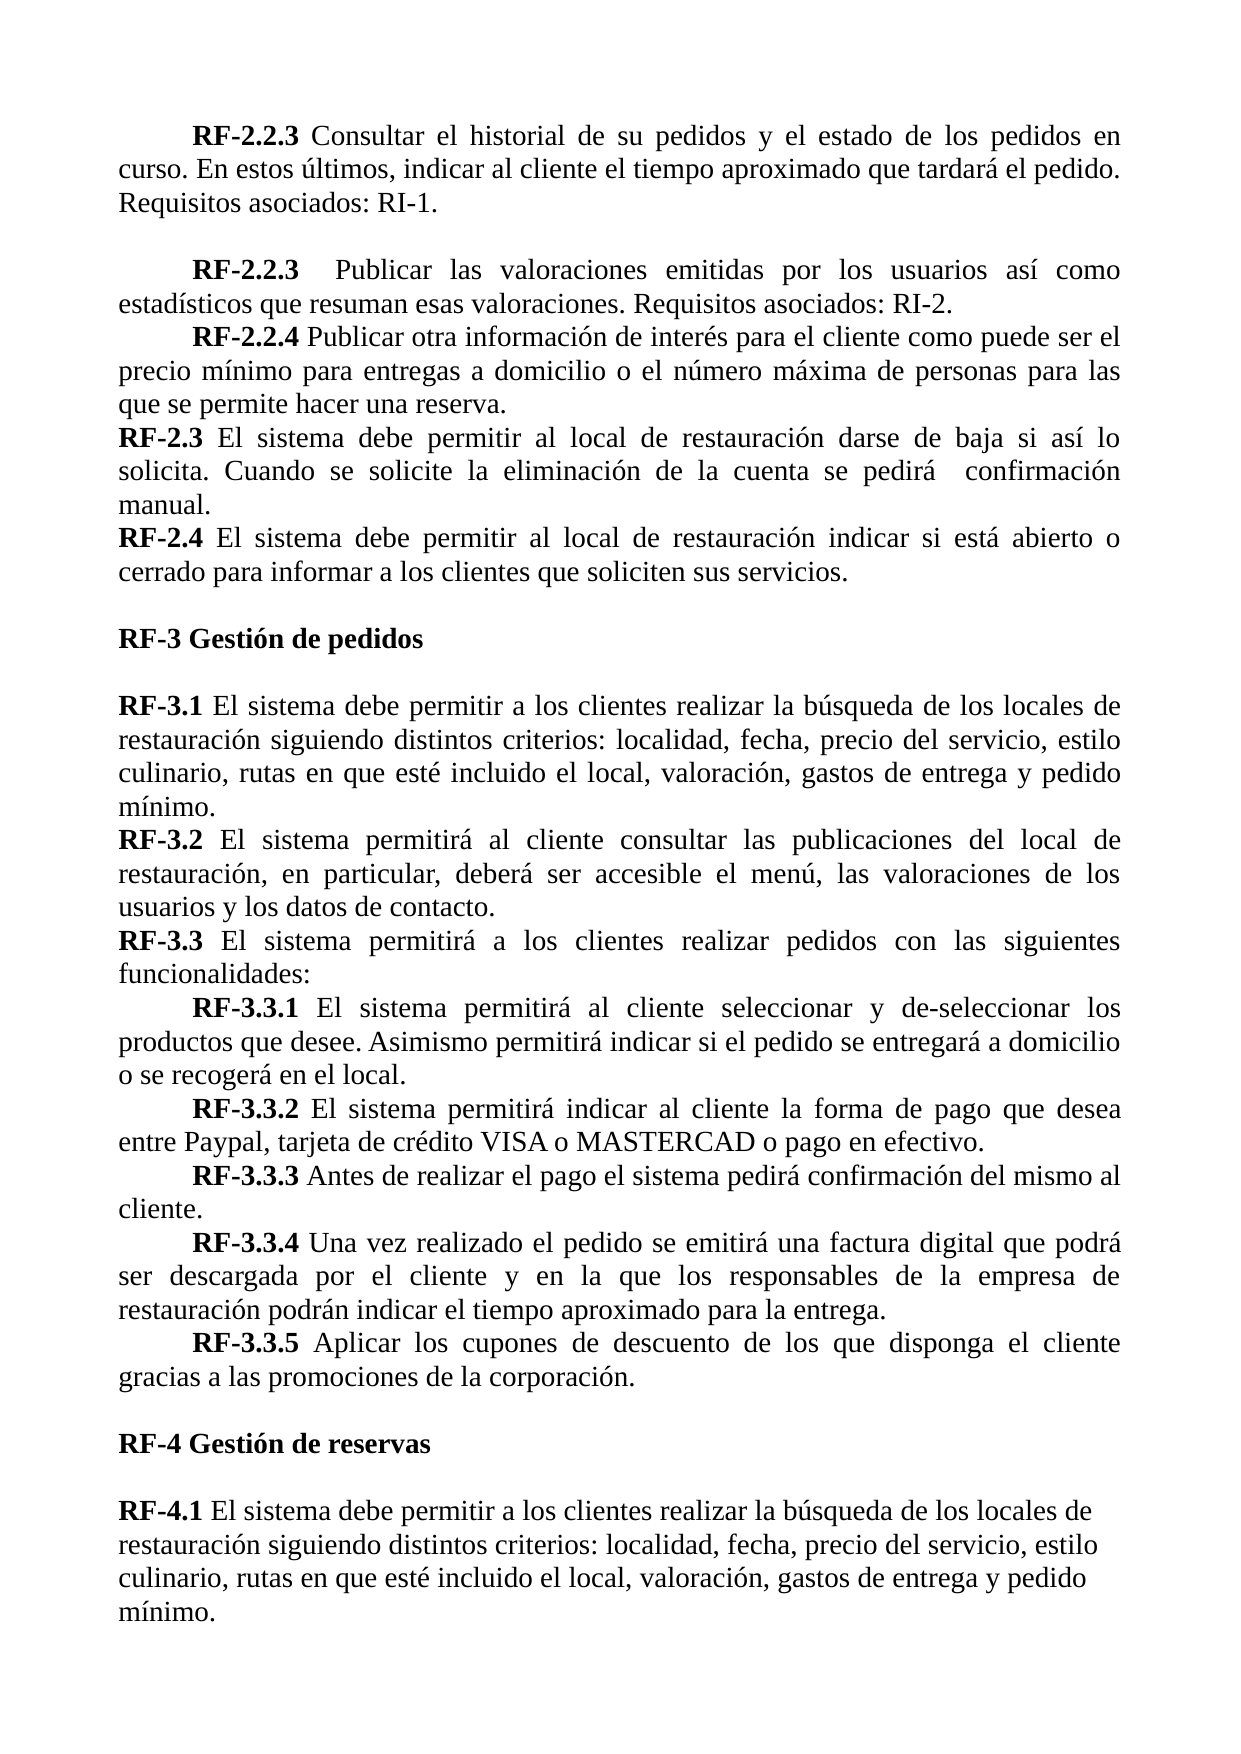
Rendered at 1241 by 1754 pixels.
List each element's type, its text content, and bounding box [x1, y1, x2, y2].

text RF-4 Gestión de reservas [118, 1426, 1122, 1460]
text RF-2.3 El sistema debe permitir al local de restauración darse de baja si así lo solicita. Cuando se solicite la eliminación de la cuenta se pedirá confirmación manual. [118, 420, 1122, 521]
text RF-3.3.5 Aplicar los cupones de descuento de los que disponga el cliente gracias a las promociones de la corporación. [118, 1326, 1122, 1393]
text RF-2.4 El sistema debe permitir al local de restauración indicar si está abierto o cerrado para informar a los clientes que soliciten sus servicios. [118, 521, 1122, 588]
text RF-3 Gestión de pedidos [118, 621, 1122, 655]
text RF-3.3.1 El sistema permitirá al cliente seleccionar y de-seleccionar los productos que desee. Asimismo permitirá indicar si el pedido se entregará a domicilio o se recogerá en el local. [118, 990, 1122, 1091]
text RF-3.3.2 El sistema permitirá indicar al cliente la forma de pago que desea entre Paypal, tarjeta de crédito VISA o MASTERCAD o pago en efectivo. [118, 1091, 1122, 1158]
text RF-3.1 El sistema debe permitir a los clientes realizar la búsqueda de los locales de restauración siguiendo distintos criterios: localidad, fecha, precio del servicio, estilo culinario, rutas en que esté incluido el local, valoración, gastos de entrega y pedido mínimo. [118, 688, 1122, 822]
text RF-2.2.3 Consultar el historial de su pedidos y el estado de los pedidos en curso. En estos últimos, indicar al cliente el tiempo aproximado que tardará el pedido. Requisitos asociados: RI-1. [118, 118, 1122, 219]
text RF-3.2 El sistema permitirá al cliente consultar las publicaciones del local de restauración, en particular, deberá ser accesible el menú, las valoraciones de los usuarios y los datos de contacto. [118, 822, 1122, 923]
text RF-3.3.3 Antes de realizar el pago el sistema pedirá confirmación del mismo al cliente. [118, 1158, 1122, 1225]
text RF-3.3 El sistema permitirá a los clientes realizar pedidos con las siguientes funcionalidades: [118, 923, 1122, 990]
text RF-2.2.4 Publicar otra información de interés para el cliente como puede ser el precio mínimo para entregas a domicilio o el número máxima de personas para las que se permite hacer una reserva. [118, 319, 1122, 420]
text RF-2.2.3 Publicar las valoraciones emitidas por los usuarios así como estadísticos que resuman esas valoraciones. Requisitos asociados: RI-2. [118, 252, 1122, 319]
text RF-4.1 El sistema debe permitir a los clientes realizar la búsqueda de los locales de restauración siguiendo distintos criterios: localidad, fecha, precio del servicio, estilo culinario, rutas en que esté incluido el local, valoración, gastos de entrega y pedido mínimo. [118, 1493, 1122, 1627]
text RF-3.3.4 Una vez realizado el pedido se emitirá una factura digital que podrá ser descargada por el cliente y en la que los responsables de la empresa de restauración podrán indicar el tiempo aproximado para la entrega. [118, 1225, 1122, 1326]
